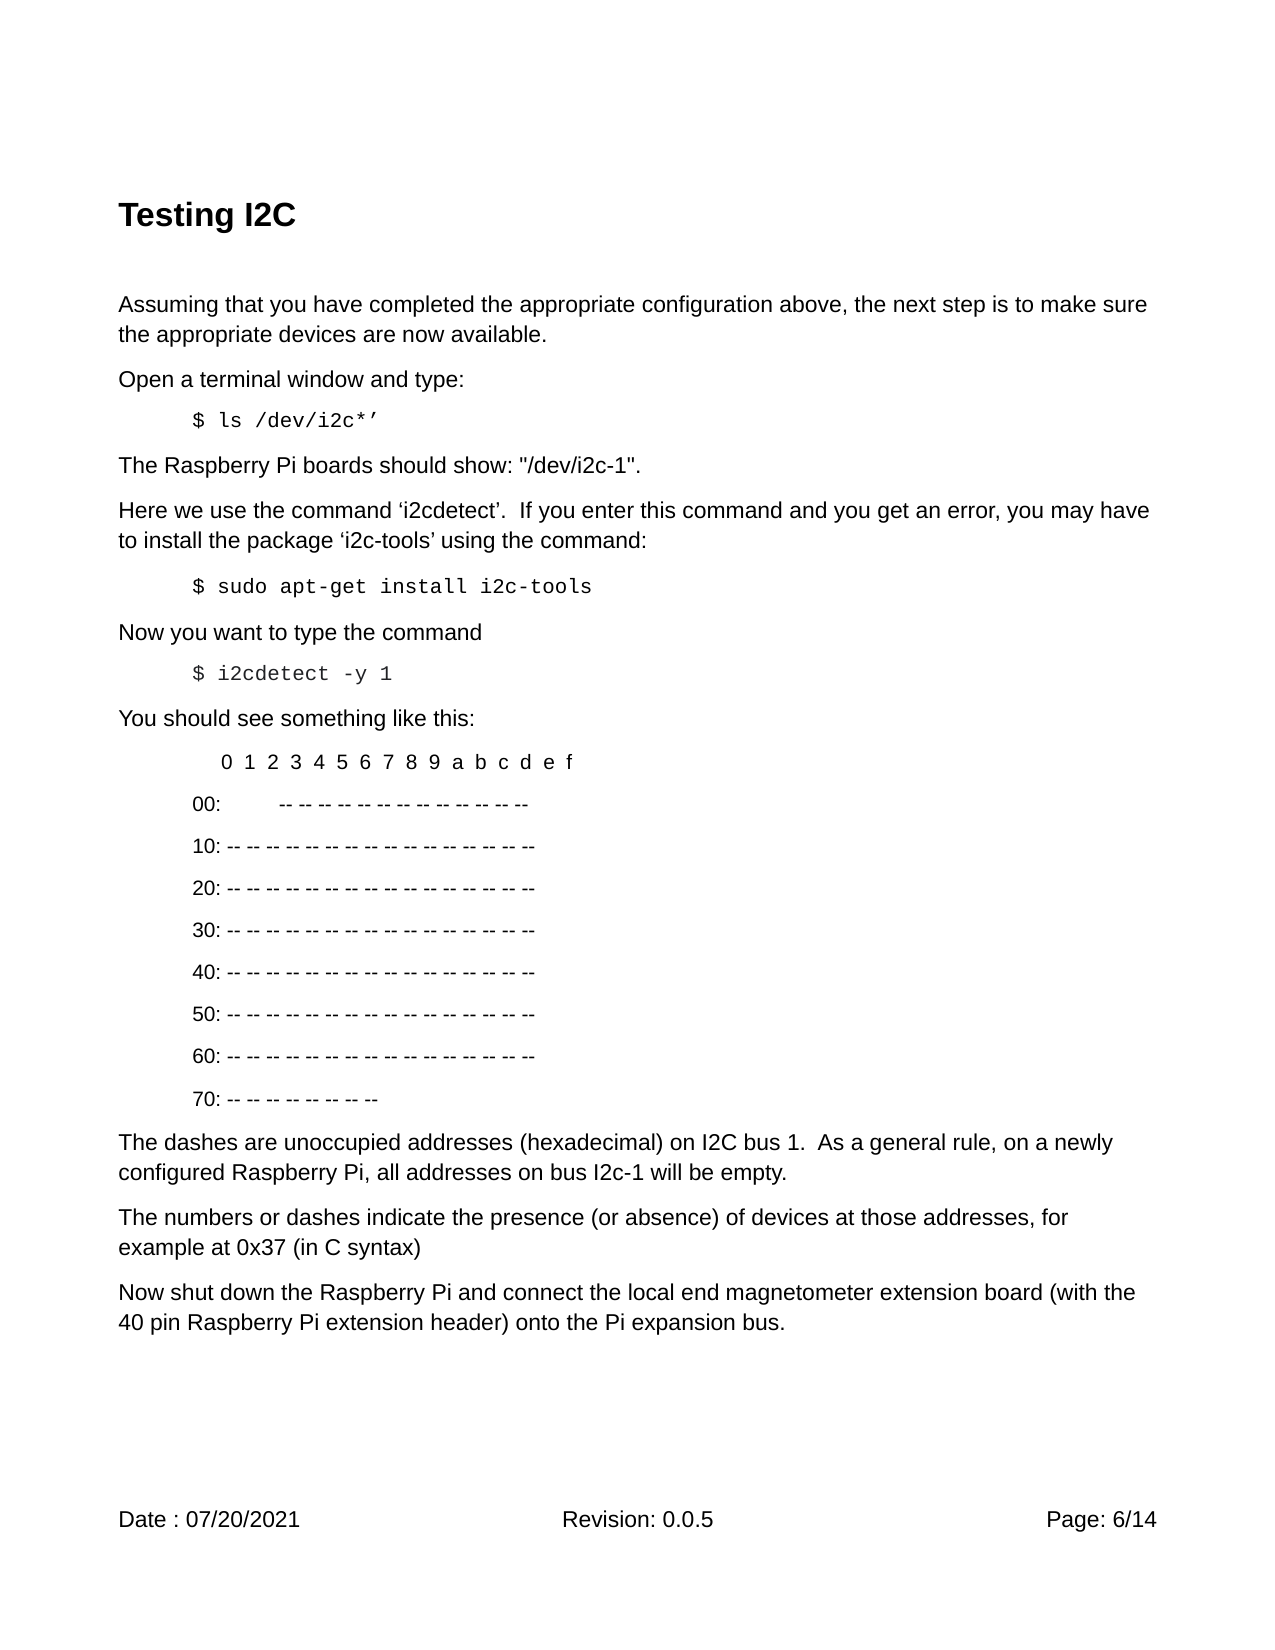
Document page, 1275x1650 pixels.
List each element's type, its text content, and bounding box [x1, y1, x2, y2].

text 30: -- -- -- -- -- -- -- -- -- -- -- -- -- -- -- -- [192, 918, 1157, 942]
text Now you want to type the command [118, 618, 1157, 645]
text Assuming that you have completed the appropriate configuration above, the next step is to make sure the appropriate devices are now available. [118, 291, 1157, 347]
text The Raspberry Pi boards should show: "/dev/i2c-1". [118, 452, 1157, 479]
text Now shut down the Raspberry Pi and connect the local end magnetometer extension board (with the 40 pin Raspberry Pi extension header) onto the Pi expansion bus. [118, 1278, 1157, 1335]
text 50: -- -- -- -- -- -- -- -- -- -- -- -- -- -- -- -- [192, 1002, 1157, 1026]
text 00: -- -- -- -- -- -- -- -- -- -- -- -- -- [192, 792, 1157, 816]
text You should see something like this: [118, 705, 1157, 731]
text The numbers or dashes indicate the presence (or absence) of devices at those addresses, for example at 0x37 (in C syntax) [118, 1203, 1157, 1260]
text 70: -- -- -- -- -- -- -- -- [192, 1086, 1157, 1110]
text 40: -- -- -- -- -- -- -- -- -- -- -- -- -- -- -- -- [192, 960, 1157, 984]
text The dashes are unoccupied addresses (hexadecimal) on I2C bus 1. As a general rule, on a newly configured Raspberry Pi, all addresses on bus I2c-1 will be empty. [118, 1128, 1157, 1185]
text Open a terminal window and type: [118, 366, 1157, 392]
text 20: -- -- -- -- -- -- -- -- -- -- -- -- -- -- -- -- [192, 876, 1157, 900]
text $ i2cdetect -y 1 [192, 663, 1157, 687]
text $ ls /dev/i2c*’ [192, 411, 1157, 434]
text Here we use the command ‘i2cdetect’. If you enter this command and you get an error, you may have to install the package ‘i2c-tools’ using the command: [118, 497, 1157, 554]
text 60: -- -- -- -- -- -- -- -- -- -- -- -- -- -- -- -- [192, 1044, 1157, 1068]
text 10: -- -- -- -- -- -- -- -- -- -- -- -- -- -- -- -- [192, 834, 1157, 858]
subtitle Testing I2C [118, 195, 1157, 233]
text $ sudo apt-get install i2c-tools [118, 572, 1157, 600]
text 0 1 2 3 4 5 6 7 8 9 a b c d e f [192, 750, 1157, 774]
